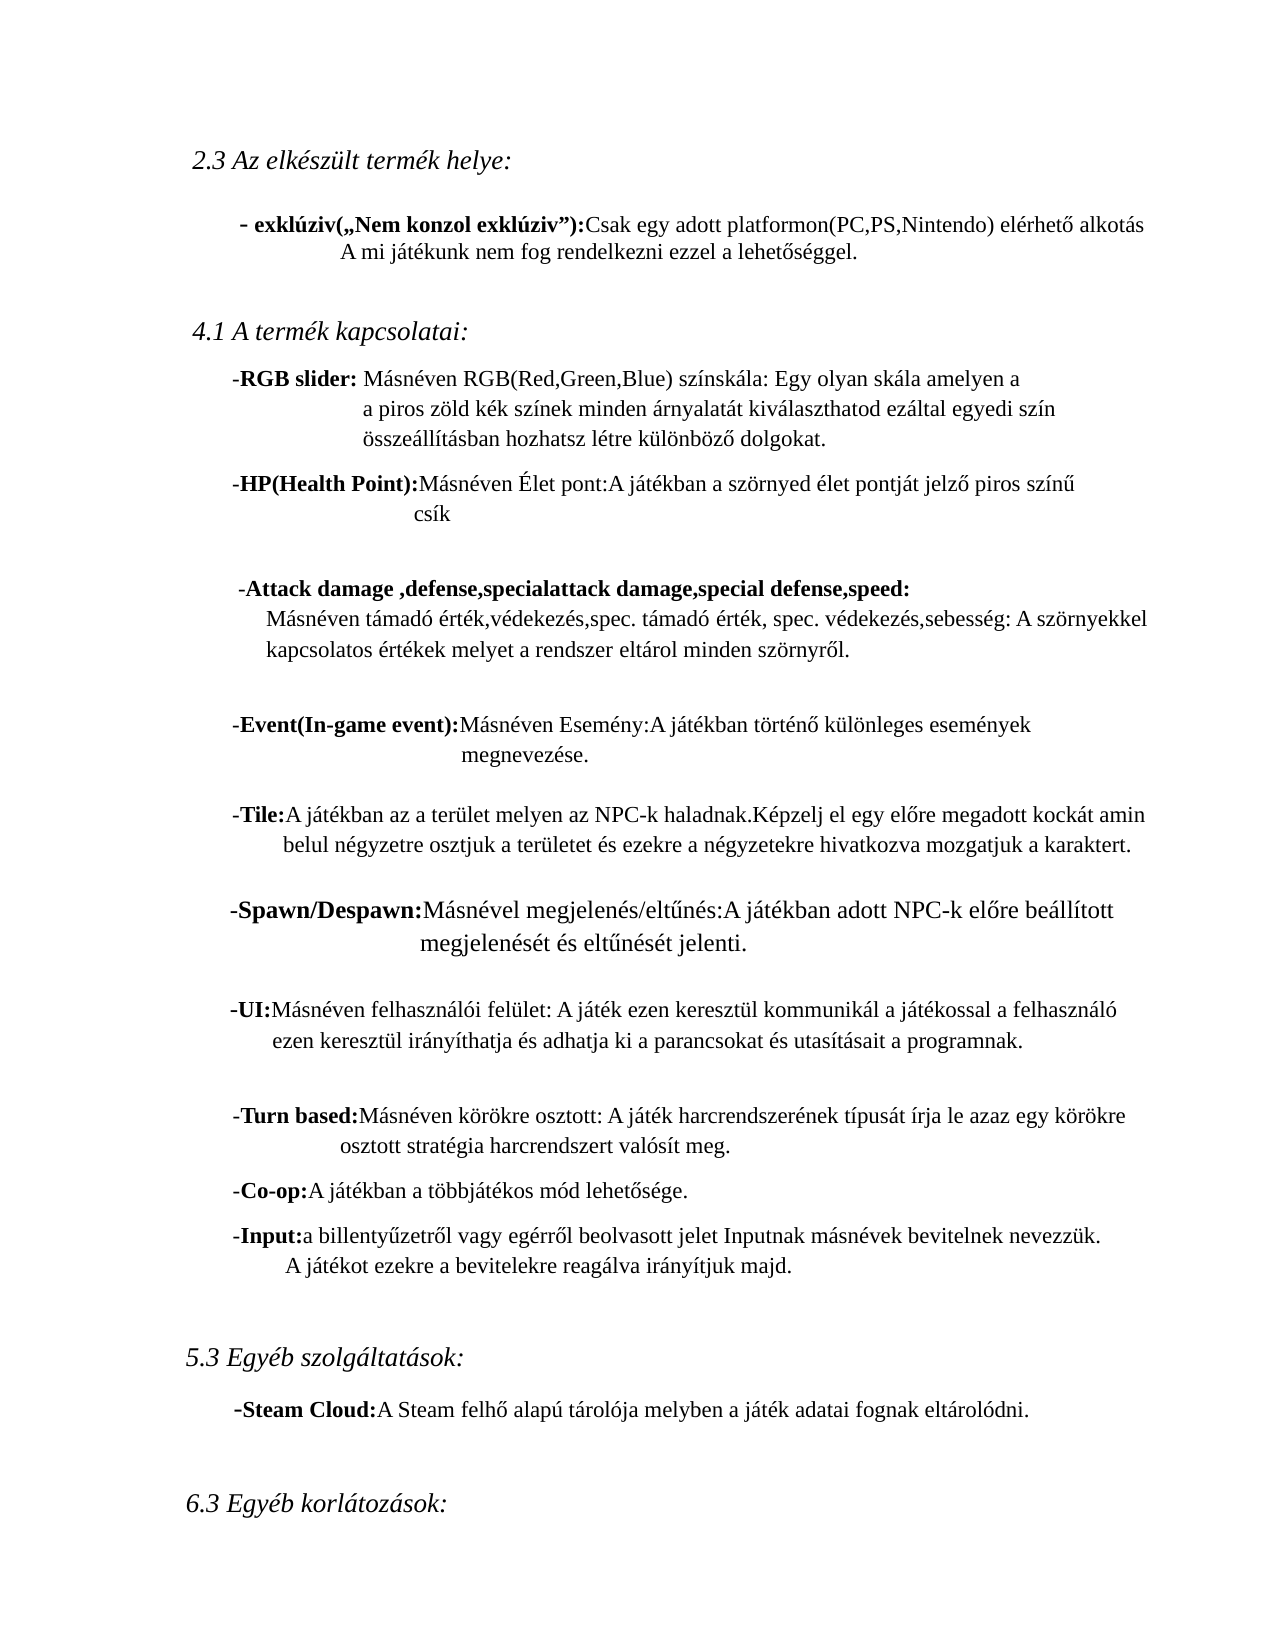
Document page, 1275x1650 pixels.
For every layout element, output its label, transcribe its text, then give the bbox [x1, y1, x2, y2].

text 4.1 A termék kapcsolatai: [118, 314, 1157, 346]
text - exklúziv(„Nem konzol exklúziv”):Csak egy adott platformon(PC,PS,Nintendo) elérhető alkotás [118, 207, 1157, 238]
text A játékot ezekre a bevitelekre reagálva irányítjuk majd. [118, 1252, 1157, 1278]
text csík [118, 500, 1157, 527]
text -Attack damage ,defense,specialattack damage,special defense,speed: [118, 545, 1157, 602]
text -Spawn/Despawn:Másnével megjelenés/eltűnés:A játékban adott NPC-k előre beállított [118, 895, 1157, 923]
text -Turn based:Másnéven körökre osztott: A játék harcrendszerének típusát írja le azaz egy körökre [118, 1102, 1157, 1128]
text 2.3 Az elkészült termék helye: [118, 144, 1157, 176]
text -Steam Cloud:A Steam felhő alapú tárolója melyben a játék adatai fognak eltárolódni. [118, 1392, 1157, 1423]
text -RGB slider: Másnéven RGB(Red,Green,Blue) színskála: Egy olyan skála amelyen a [118, 365, 1157, 391]
text Másnéven támadó érték,védekezés,spec. támadó érték, spec. védekezés,sebesség: A szörnyekkel kapcsolatos értékek melyet a rendszer eltárol minden szörnyről. [266, 606, 1157, 662]
text megjelenését és eltűnését jelenti. [118, 928, 1157, 957]
text -Input:a billentyűzetről vagy egérről beolvasott jelet Inputnak másnévek bevitelnek nevezzük. [118, 1222, 1157, 1248]
text A mi játékunk nem fog rendelkezni ezzel a lehetőséggel. [118, 238, 1157, 264]
text megnevezése. [118, 741, 1157, 767]
text -HP(Health Point):Másnéven Élet pont:A játékban a szörnyed élet pontját jelző piros színű [118, 470, 1157, 496]
text a piros zöld kék színek minden árnyalatát kiválaszthatod ezáltal egyedi szín [340, 395, 1157, 421]
text belul négyzetre osztjuk a területet és ezekre a négyzetekre hivatkozva mozgatjuk a karaktert. [118, 832, 1157, 858]
text -Co-op:A játékban a többjátékos mód lehetősége. [118, 1177, 1157, 1203]
text ezen keresztül irányíthatja és adhatja ki a parancsokat és utasításait a programnak. [118, 1027, 1157, 1053]
text -UI:Másnéven felhasználói felület: A játék ezen keresztül kommunikál a játékossal a felhasználó [118, 994, 1157, 1023]
text összeállításban hozhatsz létre különböző dolgokat. [340, 425, 1157, 452]
text osztott stratégia harcrendszert valósít meg. [118, 1132, 1157, 1158]
text 5.3 Egyéb szolgáltatások: [118, 1341, 1157, 1373]
text -Event(In-game event):Másnéven Esemény:A játékban történő különleges események [118, 711, 1157, 737]
text -Tile:A játékban az a terület melyen az NPC-k haladnak.Képzelj el egy előre megadott kockát amin [118, 801, 1157, 828]
text 6.3 Egyéb korlátozások: [118, 1487, 1157, 1518]
